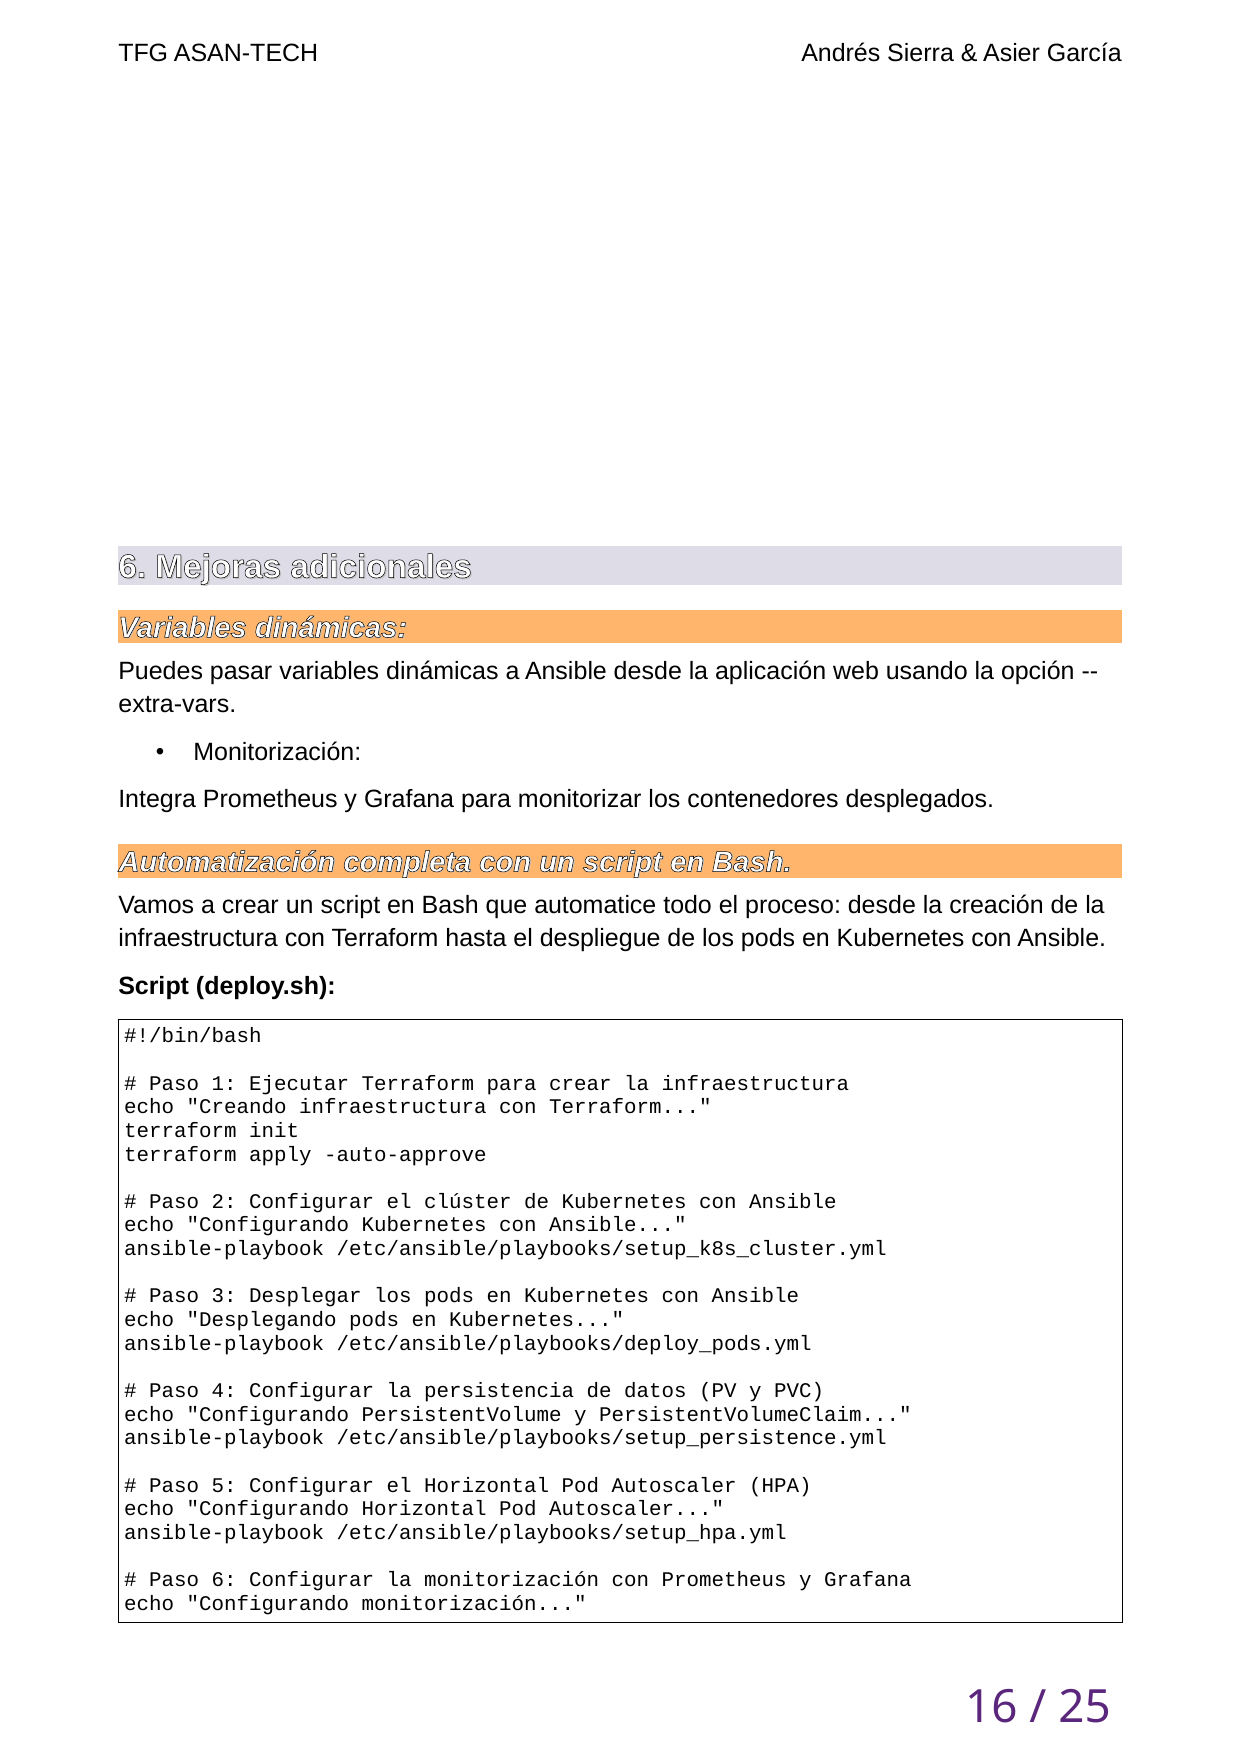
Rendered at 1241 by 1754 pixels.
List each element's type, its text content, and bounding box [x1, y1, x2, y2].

text Puedes pasar variables dinámicas a Ansible desde la aplicación web usando la opción --extra-vars. [118, 656, 1122, 718]
text Integra Prometheus y Grafana para monitorizar los contenedores desplegados. [118, 784, 1122, 813]
list Monitorización: [156, 736, 1122, 765]
text Script (deploy.sh): [118, 971, 1122, 1000]
subtitle 6. Mejoras adicionales [118, 546, 1122, 585]
table_header #!/bin/bash # Paso 1: Ejecutar Terraform para crear la infraestructura echo "Creando infraestructura con Terraform..." terraform init terraform apply -auto-approve # Paso 2: Configurar el clúster de Kubernetes con Ansible echo "Configurando Kubernetes con Ansible..." ansible-playbook /etc/ansible/playbooks/setup_k8s_cluster.yml # Paso 3: Desplegar los pods en Kubernetes con Ansible echo "Desplegando pods en Kubernetes..." ansible-playbook /etc/ansible/playbooks/deploy_pods.yml # Paso 4: Configurar la persistencia de datos (PV y PVC) echo "Configurando PersistentVolume y PersistentVolumeClaim..." ansible-playbook /etc/ansible/playbooks/setup_persistence.yml # Paso 5: Configurar el Horizontal Pod Autoscaler (HPA) echo "Configurando Horizontal Pod Autoscaler..." ansible-playbook /etc/ansible/playbooks/setup_hpa.yml # Paso 6: Configurar la monitorización con Prometheus y Grafana echo "Configurando monitorización..." [119, 1020, 1122, 1622]
text Vamos a crear un script en Bash que automatice todo el proceso: desde la creación de la infraestructura con Terraform hasta el despliegue de los pods en Kubernetes con Ansible. [118, 890, 1122, 952]
subtitle Variables dinámicas: [118, 610, 1122, 643]
subtitle Automatización completa con un script en Bash. [118, 844, 1122, 878]
